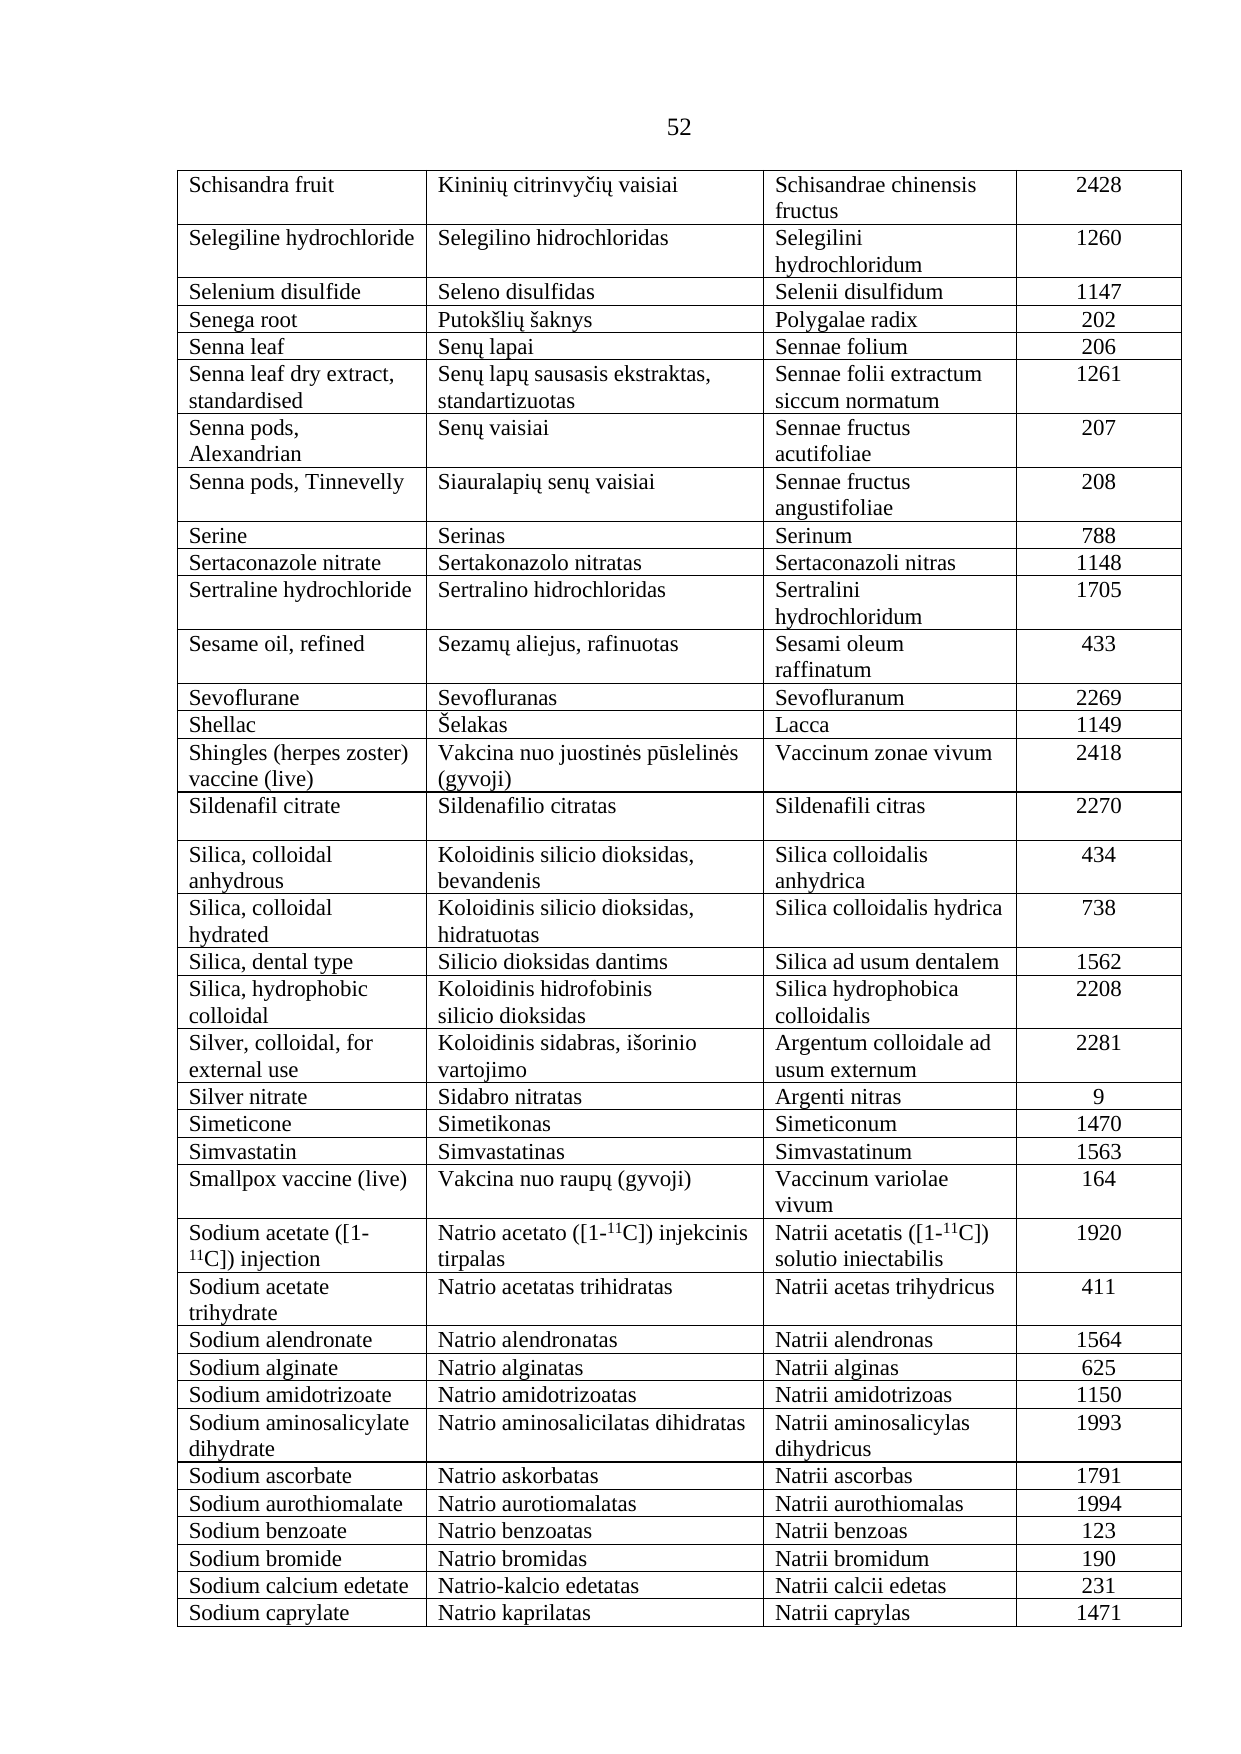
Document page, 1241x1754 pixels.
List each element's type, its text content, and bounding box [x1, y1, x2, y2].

table_cell Vaccinum zonae vivum [764, 739, 1016, 791]
table_cell Koloidinis sidabras, išorinio vartojimo [427, 1029, 763, 1082]
table_cell Natrii calcii edetas [764, 1572, 1016, 1598]
table_cell Serine [178, 522, 426, 548]
table_cell Natrio acetato ([1-11C]) injekcinis tirpalas [427, 1219, 763, 1272]
table_cell Sesame oil, refined [178, 630, 426, 683]
table_cell Natrio askorbatas [427, 1463, 763, 1489]
table_cell Sodium amidotrizoate [178, 1381, 426, 1408]
table_cell Sodium acetate ([1-11C]) injection [178, 1219, 426, 1272]
table_cell 788 [1017, 522, 1181, 548]
table_cell Sodium benzoate [178, 1517, 426, 1543]
table_cell 1563 [1017, 1138, 1181, 1164]
table_cell 164 [1017, 1165, 1181, 1218]
table_cell Koloidinis silicio dioksidas, hidratuotas [427, 894, 763, 947]
table_cell Seleno disulfidas [427, 278, 763, 304]
table_cell Selegiline hydrochloride [178, 225, 426, 277]
table_cell Natrio alginatas [427, 1354, 763, 1380]
table_cell Natrii amidotrizoas [764, 1381, 1016, 1408]
table_cell 625 [1017, 1354, 1181, 1380]
table_cell Simvastatinum [764, 1138, 1016, 1164]
table_cell Schisandrae chinensis fructus [764, 171, 1016, 223]
table_cell Sodium acetate trihydrate [178, 1273, 426, 1325]
table_cell Sevoflurane [178, 684, 426, 710]
table_cell Senna pods, Tinnevelly [178, 468, 426, 521]
table_cell Selenii disulfidum [764, 278, 1016, 304]
table_cell 1993 [1017, 1409, 1181, 1461]
table_cell 1562 [1017, 948, 1181, 974]
table_cell Sezamų aliejus, rafinuotas [427, 630, 763, 683]
table_cell 1148 [1017, 549, 1181, 575]
table_cell Silicio dioksidas dantims [427, 948, 763, 974]
table_cell 2281 [1017, 1029, 1181, 1082]
table_cell Silica, colloidal hydrated [178, 894, 426, 947]
table_cell 231 [1017, 1572, 1181, 1598]
table_cell Natrio acetatas trihidratas [427, 1273, 763, 1325]
table_cell Sevofluranum [764, 684, 1016, 710]
table_cell 206 [1017, 333, 1181, 359]
table_cell 2208 [1017, 976, 1181, 1028]
table_cell Šelakas [427, 711, 763, 738]
table_cell Natrii bromidum [764, 1545, 1016, 1571]
table_cell Natrio kaprilatas [427, 1599, 763, 1626]
table_cell Natrio alendronatas [427, 1326, 763, 1353]
table_cell Senna leaf dry extract, standardised [178, 360, 426, 413]
table_cell Sertaconazoli nitras [764, 549, 1016, 575]
table_cell Sodium caprylate [178, 1599, 426, 1626]
table_cell Serinas [427, 522, 763, 548]
table_cell Natrii ascorbas [764, 1463, 1016, 1489]
table_cell 1150 [1017, 1381, 1181, 1408]
table_cell Simvastatinas [427, 1138, 763, 1164]
table_cell Natrii acetas trihydricus [764, 1273, 1016, 1325]
table_cell 1260 [1017, 225, 1181, 277]
table_cell Sertakonazolo nitratas [427, 549, 763, 575]
table_cell Vakcina nuo juostinės pūslelinės (gyvoji) [427, 739, 763, 791]
table_cell Natrii alginas [764, 1354, 1016, 1380]
table_cell Silica, dental type [178, 948, 426, 974]
table_cell Sennae fructus acutifoliae [764, 414, 1016, 467]
table_cell 2269 [1017, 684, 1181, 710]
table_cell Shellac [178, 711, 426, 738]
table_cell Silver nitrate [178, 1083, 426, 1109]
table_cell 190 [1017, 1545, 1181, 1571]
table_cell Polygalae radix [764, 306, 1016, 332]
table_cell 738 [1017, 894, 1181, 947]
table_cell Sertralini hydrochloridum [764, 576, 1016, 629]
table_cell 433 [1017, 630, 1181, 683]
table_cell Selegilini hydrochloridum [764, 225, 1016, 277]
table_cell Sennae folium [764, 333, 1016, 359]
table_cell Siauralapių senų vaisiai [427, 468, 763, 521]
table_cell Sildenafilio citratas [427, 793, 763, 839]
table_cell 1920 [1017, 1219, 1181, 1272]
table_cell Sildenafil citrate [178, 793, 426, 839]
table_cell Koloidinis hidrofobinis silicio dioksidas [427, 976, 763, 1028]
table_cell 207 [1017, 414, 1181, 467]
table_cell 1791 [1017, 1463, 1181, 1489]
table_cell Silica ad usum dentalem [764, 948, 1016, 974]
table_cell Sildenafili citras [764, 793, 1016, 839]
table_cell Natrii aminosalicylas dihydricus [764, 1409, 1016, 1461]
table_cell Kininių citrinvyčių vaisiai [427, 171, 763, 223]
table_cell Sertaconazole nitrate [178, 549, 426, 575]
table_cell Simeticonum [764, 1110, 1016, 1137]
table_cell Vaccinum variolae vivum [764, 1165, 1016, 1218]
table_cell Sertraline hydrochloride [178, 576, 426, 629]
table_cell Selenium disulfide [178, 278, 426, 304]
table_cell Sodium alginate [178, 1354, 426, 1380]
table_cell Sesami oleum raffinatum [764, 630, 1016, 683]
table_cell 2418 [1017, 739, 1181, 791]
table_cell Silica hydrophobica colloidalis [764, 976, 1016, 1028]
table_cell Sodium calcium edetate [178, 1572, 426, 1598]
table_cell Senų lapų sausasis ekstraktas, standartizuotas [427, 360, 763, 413]
table_cell Sertralino hidrochloridas [427, 576, 763, 629]
table_cell Silver, colloidal, for external use [178, 1029, 426, 1082]
table_cell Natrii alendronas [764, 1326, 1016, 1353]
table_cell Sennae fructus angustifoliae [764, 468, 1016, 521]
table_cell Argentum colloidale ad usum externum [764, 1029, 1016, 1082]
table_cell 1147 [1017, 278, 1181, 304]
table_cell Natrio aminosalicilatas dihidratas [427, 1409, 763, 1461]
table_cell 1470 [1017, 1110, 1181, 1137]
table_cell Natrii aurothiomalas [764, 1490, 1016, 1516]
table_cell Shingles (herpes zoster) vaccine (live) [178, 739, 426, 791]
table_cell Silica, hydrophobic colloidal [178, 976, 426, 1028]
table_cell Senų vaisiai [427, 414, 763, 467]
table_cell Natrio bromidas [427, 1545, 763, 1571]
table_cell 2270 [1017, 793, 1181, 839]
table_cell Schisandra fruit [178, 171, 426, 223]
table_cell 202 [1017, 306, 1181, 332]
table_cell Senų lapai [427, 333, 763, 359]
table_cell Natrio aurotiomalatas [427, 1490, 763, 1516]
table_cell Natrii benzoas [764, 1517, 1016, 1543]
table_cell 411 [1017, 1273, 1181, 1325]
table_cell Lacca [764, 711, 1016, 738]
table_cell Sennae folii extractum siccum normatum [764, 360, 1016, 413]
table_cell Koloidinis silicio dioksidas, bevandenis [427, 841, 763, 893]
table_cell Smallpox vaccine (live) [178, 1165, 426, 1218]
table_cell 1261 [1017, 360, 1181, 413]
table_cell 1705 [1017, 576, 1181, 629]
table_cell Sodium ascorbate [178, 1463, 426, 1489]
table_cell Sodium aminosalicylate dihydrate [178, 1409, 426, 1461]
table_cell Senna leaf [178, 333, 426, 359]
table_cell Natrio amidotrizoatas [427, 1381, 763, 1408]
table_cell Natrio benzoatas [427, 1517, 763, 1543]
table_cell Senega root [178, 306, 426, 332]
table_cell Argenti nitras [764, 1083, 1016, 1109]
table_cell Simetikonas [427, 1110, 763, 1137]
table_cell Sodium bromide [178, 1545, 426, 1571]
table_cell 123 [1017, 1517, 1181, 1543]
table_cell Natrii caprylas [764, 1599, 1016, 1626]
table_cell 2428 [1017, 171, 1181, 223]
table_cell Simvastatin [178, 1138, 426, 1164]
table_cell Natrio-kalcio edetatas [427, 1572, 763, 1598]
table_cell Sevofluranas [427, 684, 763, 710]
table_cell Silica colloidalis hydrica [764, 894, 1016, 947]
table_cell Sidabro nitratas [427, 1083, 763, 1109]
table_cell Silica, colloidal anhydrous [178, 841, 426, 893]
table_cell Putokšlių šaknys [427, 306, 763, 332]
table_cell Vakcina nuo raupų (gyvoji) [427, 1165, 763, 1218]
table_cell Selegilino hidrochloridas [427, 225, 763, 277]
table_cell Serinum [764, 522, 1016, 548]
table_cell 1471 [1017, 1599, 1181, 1626]
table_cell 1149 [1017, 711, 1181, 738]
table_cell Simeticone [178, 1110, 426, 1137]
table_cell 9 [1017, 1083, 1181, 1109]
table_cell Silica colloidalis anhydrica [764, 841, 1016, 893]
table_cell Natrii acetatis ([1-11C]) solutio iniectabilis [764, 1219, 1016, 1272]
table_cell Sodium alendronate [178, 1326, 426, 1353]
table_cell 208 [1017, 468, 1181, 521]
table_cell 434 [1017, 841, 1181, 893]
table_cell Senna pods, Alexandrian [178, 414, 426, 467]
table_cell 1564 [1017, 1326, 1181, 1353]
table_cell Sodium aurothiomalate [178, 1490, 426, 1516]
table_cell 1994 [1017, 1490, 1181, 1516]
